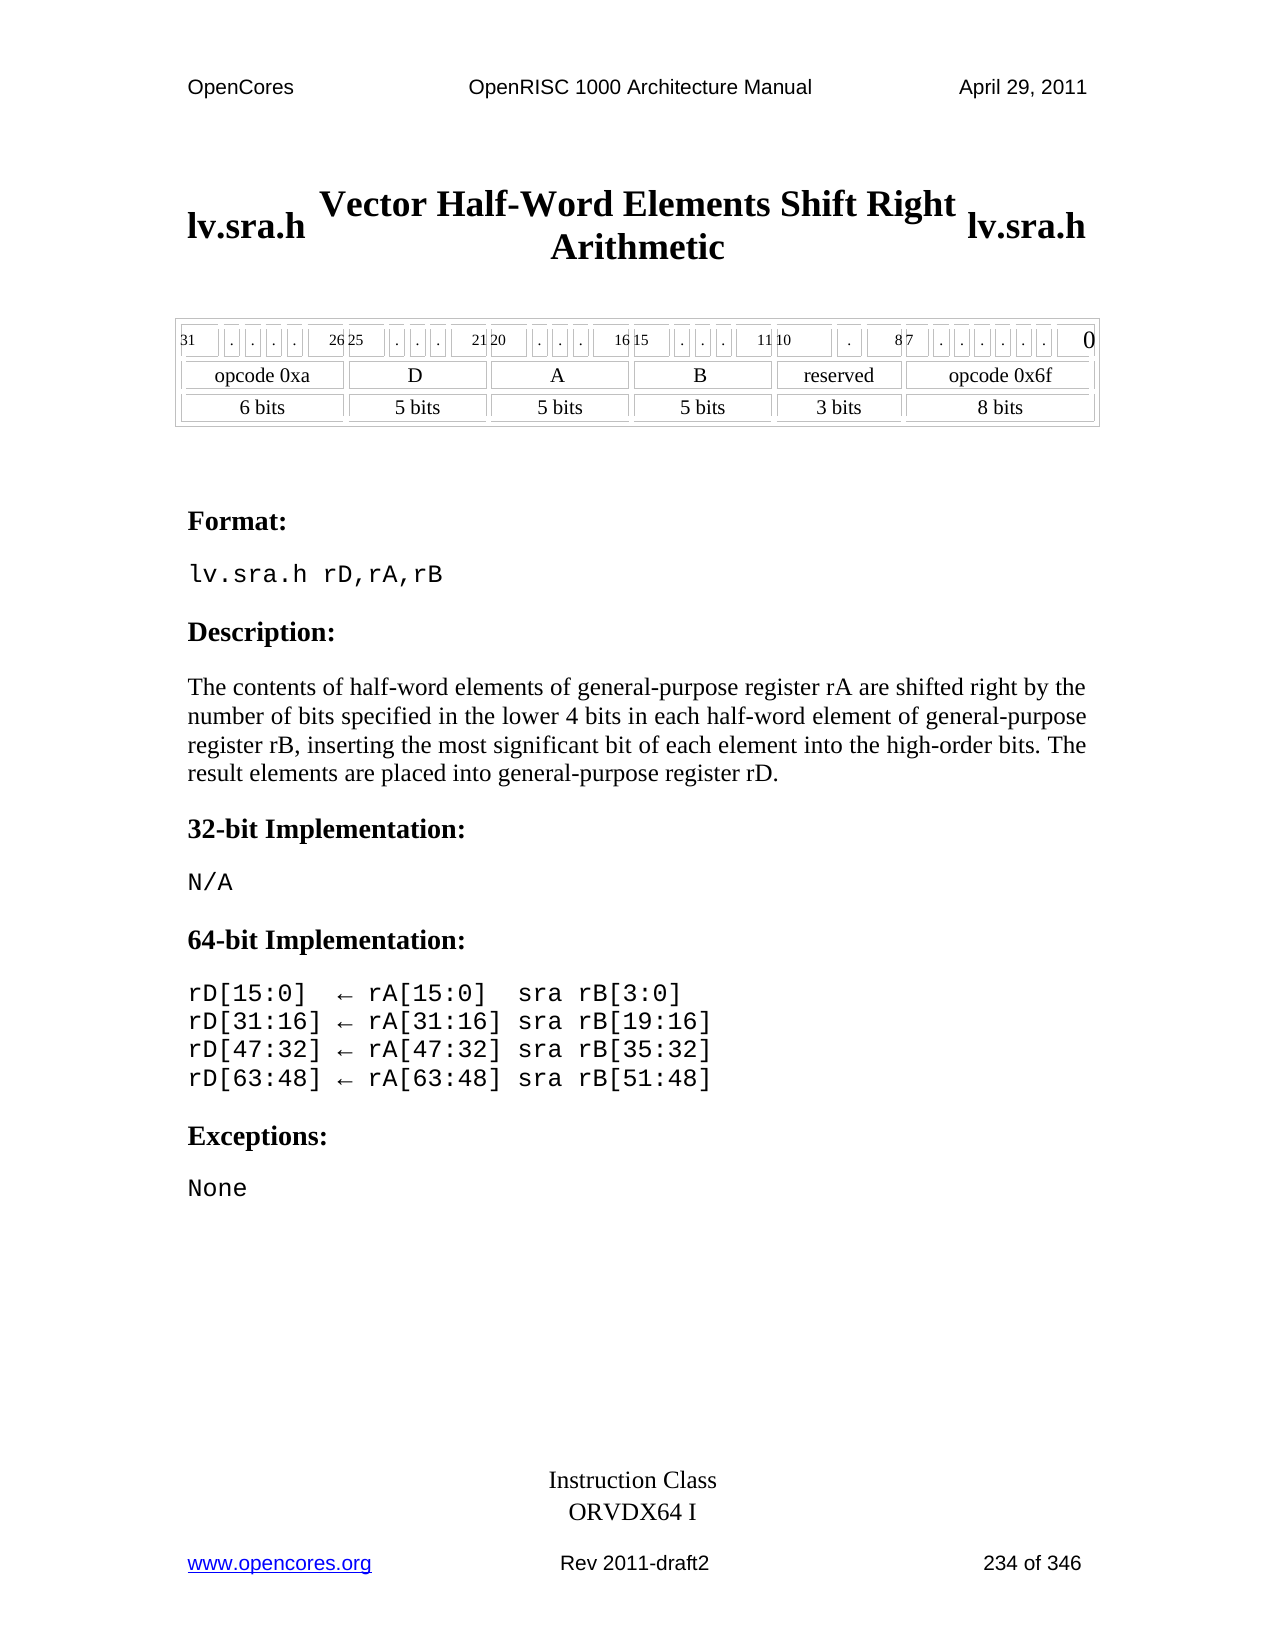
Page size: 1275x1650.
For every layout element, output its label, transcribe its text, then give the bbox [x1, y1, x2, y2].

text None [187, 1176, 1087, 1204]
text Exceptions: [187, 1119, 1087, 1151]
text 64-bit Implementation: [187, 923, 1087, 955]
text Description: [187, 615, 1087, 647]
text lv.sra.h rD,rA,rB [187, 561, 1087, 590]
text rD[15:0] ← rA[15:0] sra rB[3:0] rD[31:16] ← rA[31:16] sra rB[19:16] rD[47:32] ← rA[47:32] sra rB[35:32] rD[63:48] ← rA[63:48] sra rB[51:48] [187, 980, 1087, 1094]
text Format: [187, 504, 1087, 536]
text The contents of half-word elements of general-purpose register rA are shifted right by the number of bits specified in the lower 4 bits in each half-word element of general-purpose register rB, inserting the most significant bit of each element into the high-order bits. The result elements are placed into general-purpose register rD. [187, 672, 1087, 787]
text N/A [187, 869, 1087, 898]
text 32-bit Implementation: [187, 812, 1087, 844]
